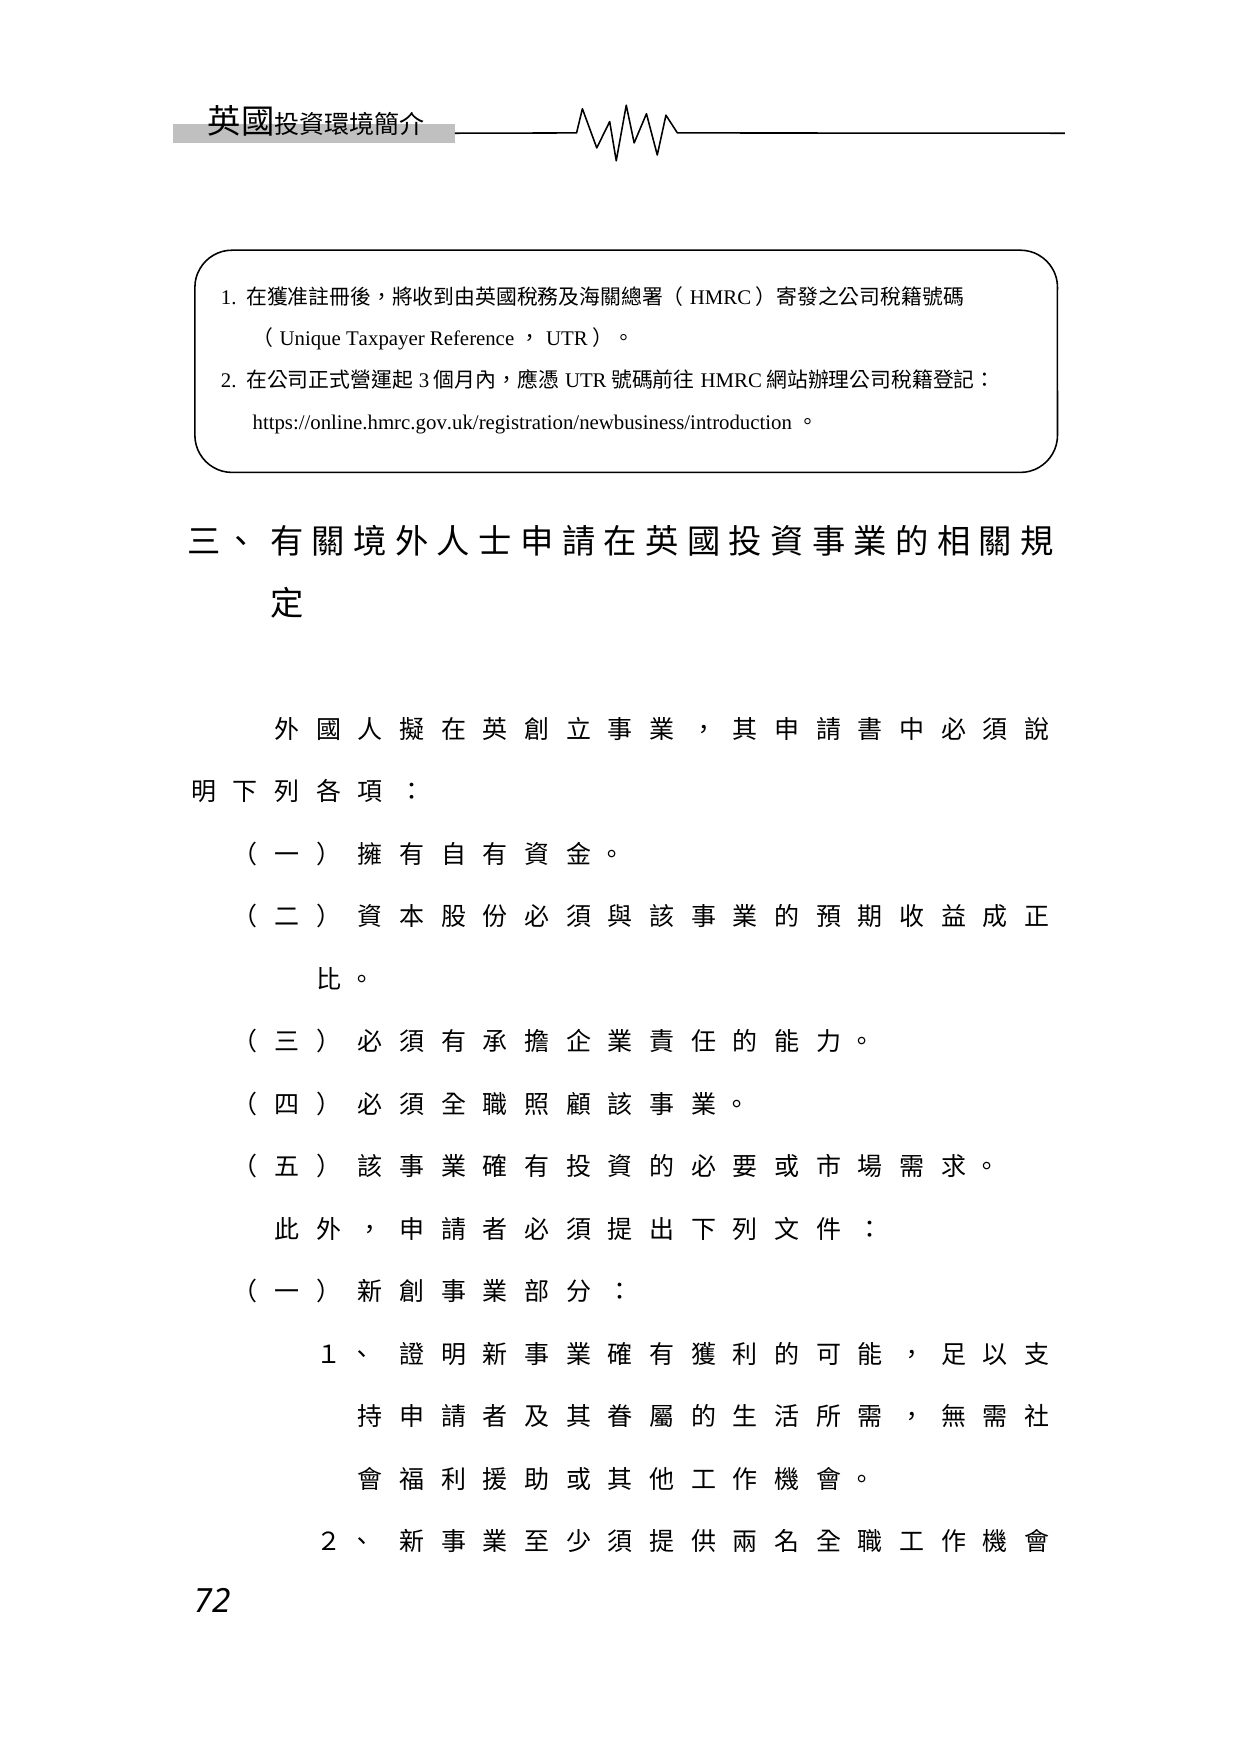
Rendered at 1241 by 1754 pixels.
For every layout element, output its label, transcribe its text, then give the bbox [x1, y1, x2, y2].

text 此外，申請者必須提出下列文件： [183, 1188, 1058, 1250]
text （一）新創事業部分： [207, 1250, 1058, 1313]
text ２、新事業至少須提供兩名全職工作機會 [281, 1500, 1058, 1563]
text （五）該事業確有投資的必要或市場需求。 [207, 1125, 1058, 1188]
text （一）擁有自有資金。 [207, 813, 1058, 875]
text １、證明新事業確有獲利的可能，足以支持申請者及其眷屬的生活所需，無需社會福利援助或其他工作機會。 [281, 1313, 1058, 1500]
text 三、有關境外人士申請在英國投資事業的相關規定 [183, 500, 1058, 625]
text 外國人擬在英創立事業，其申請書中必須說明下列各項： [183, 688, 1058, 813]
text （二）資本股份必須與該事業的預期收益成正比。 [207, 875, 1058, 1000]
text （三）必須有承擔企業責任的能力。 [207, 1000, 1058, 1063]
text （四）必須全職照顧該事業。 [207, 1063, 1058, 1125]
